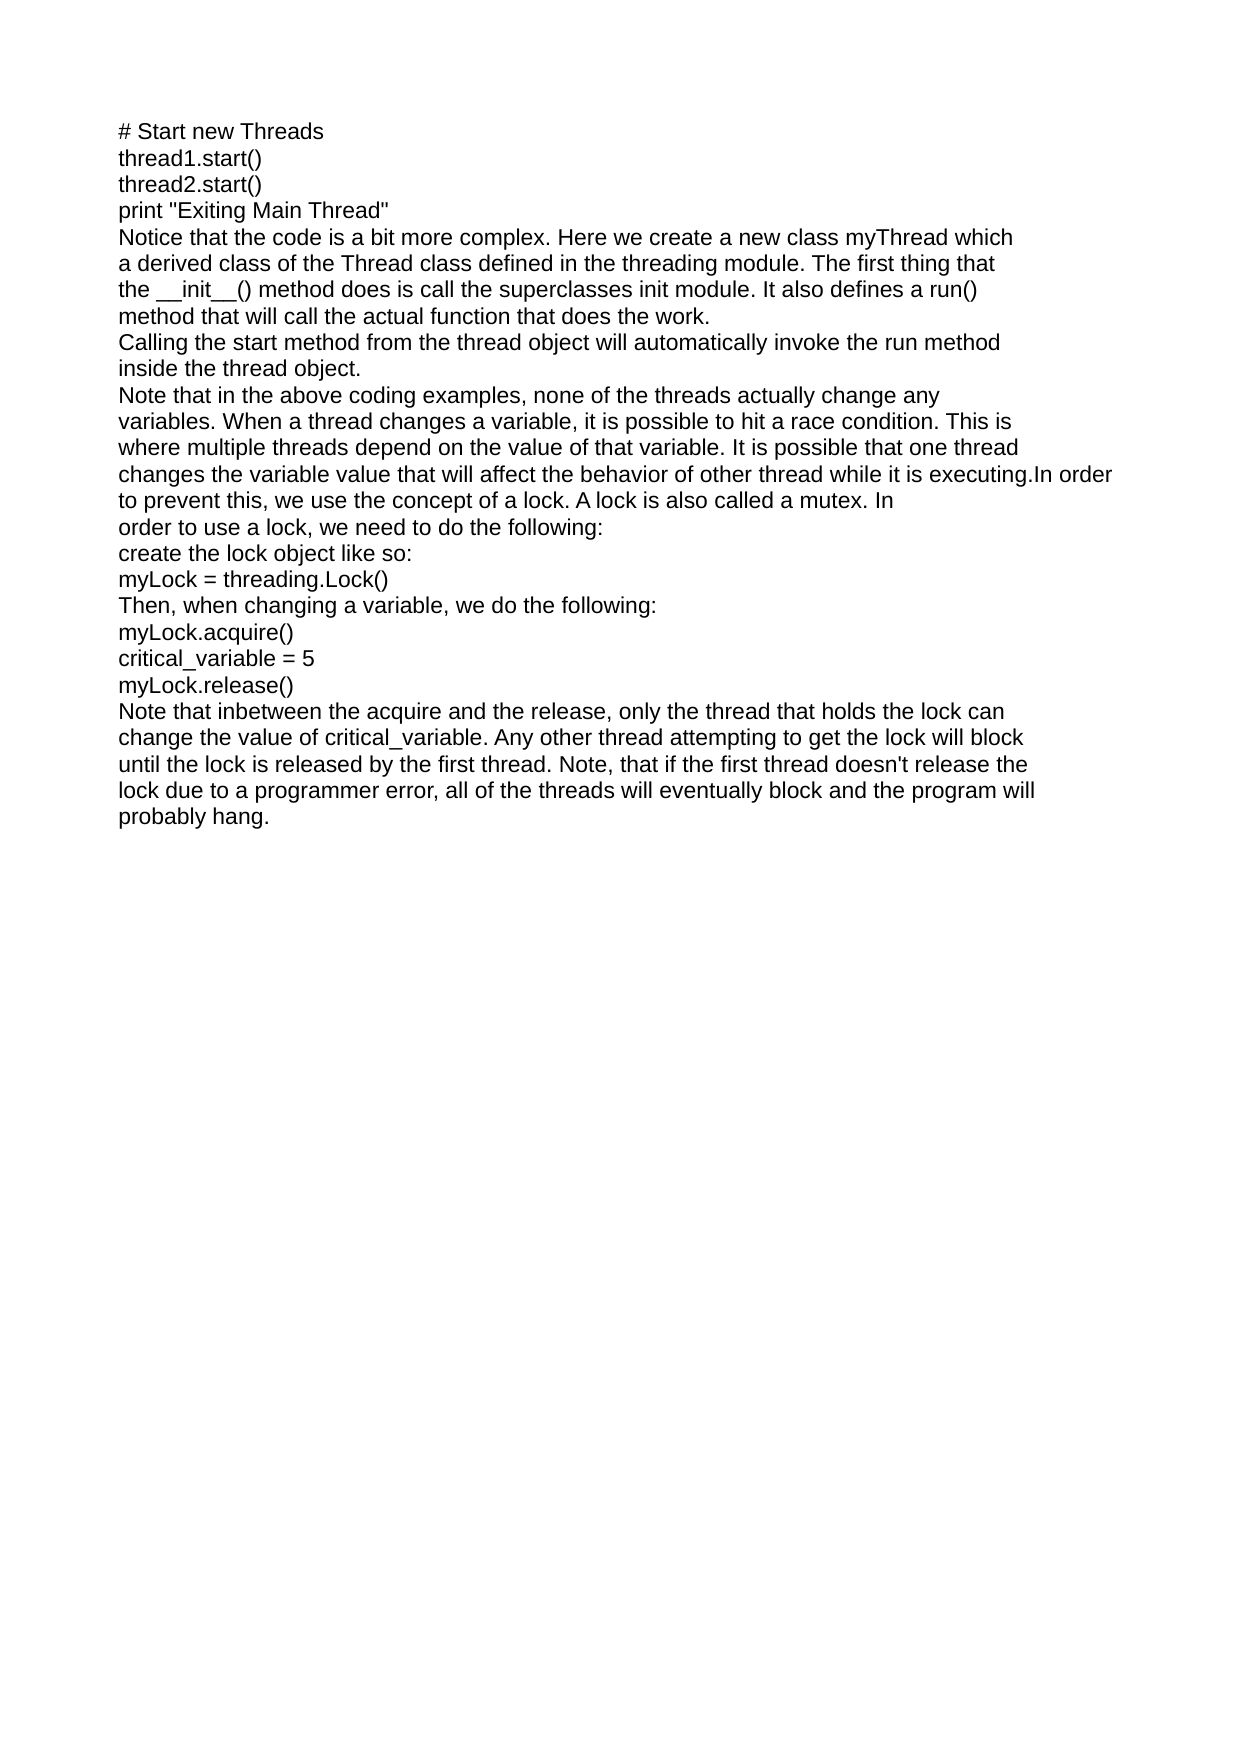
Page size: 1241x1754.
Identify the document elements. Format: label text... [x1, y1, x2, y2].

text lock due to a programmer error, all of the threads will eventually block and the program will [118, 777, 1122, 803]
text create the lock object like so: [118, 540, 1122, 566]
text myLock = threading.Lock() [118, 566, 1122, 592]
text thread2.start() [118, 171, 1122, 197]
text method that will call the actual function that does the work. [118, 303, 1122, 329]
text Then, when changing a variable, we do the following: [118, 592, 1122, 619]
text inside the thread object. [118, 355, 1122, 382]
text a derived class of the Thread class defined in the threading module. The first thing that [118, 250, 1122, 276]
text variables. When a thread changes a variable, it is possible to hit a race condition. This is [118, 408, 1122, 434]
text until the lock is released by the first thread. Note, that if the first thread doesn't release the [118, 751, 1122, 777]
text changes the variable value that will affect the behavior of other thread while it is executing.In order to prevent this, we use the concept of a lock. A lock is also called a mutex. In [118, 461, 1122, 513]
text Calling the start method from the thread object will automatically invoke the run method [118, 329, 1122, 355]
text change the value of critical_variable. Any other thread attempting to get the lock will block [118, 724, 1122, 751]
text probably hang. [118, 803, 1122, 830]
text myLock.acquire() [118, 619, 1122, 645]
text print "Exiting Main Thread" [118, 197, 1122, 223]
text Note that inbetween the acquire and the release, only the thread that holds the lock can [118, 698, 1122, 724]
text thread1.start() [118, 144, 1122, 171]
text # Start new Threads [118, 118, 1122, 144]
text where multiple threads depend on the value of that variable. It is possible that one thread [118, 434, 1122, 461]
text myLock.release() [118, 672, 1122, 698]
text order to use a lock, we need to do the following: [118, 513, 1122, 540]
text critical_variable = 5 [118, 645, 1122, 672]
text Notice that the code is a bit more complex. Here we create a new class myThread which [118, 223, 1122, 250]
text Note that in the above coding examples, none of the threads actually change any [118, 382, 1122, 408]
text the __init__() method does is call the superclasses init module. It also defines a run() [118, 276, 1122, 303]
